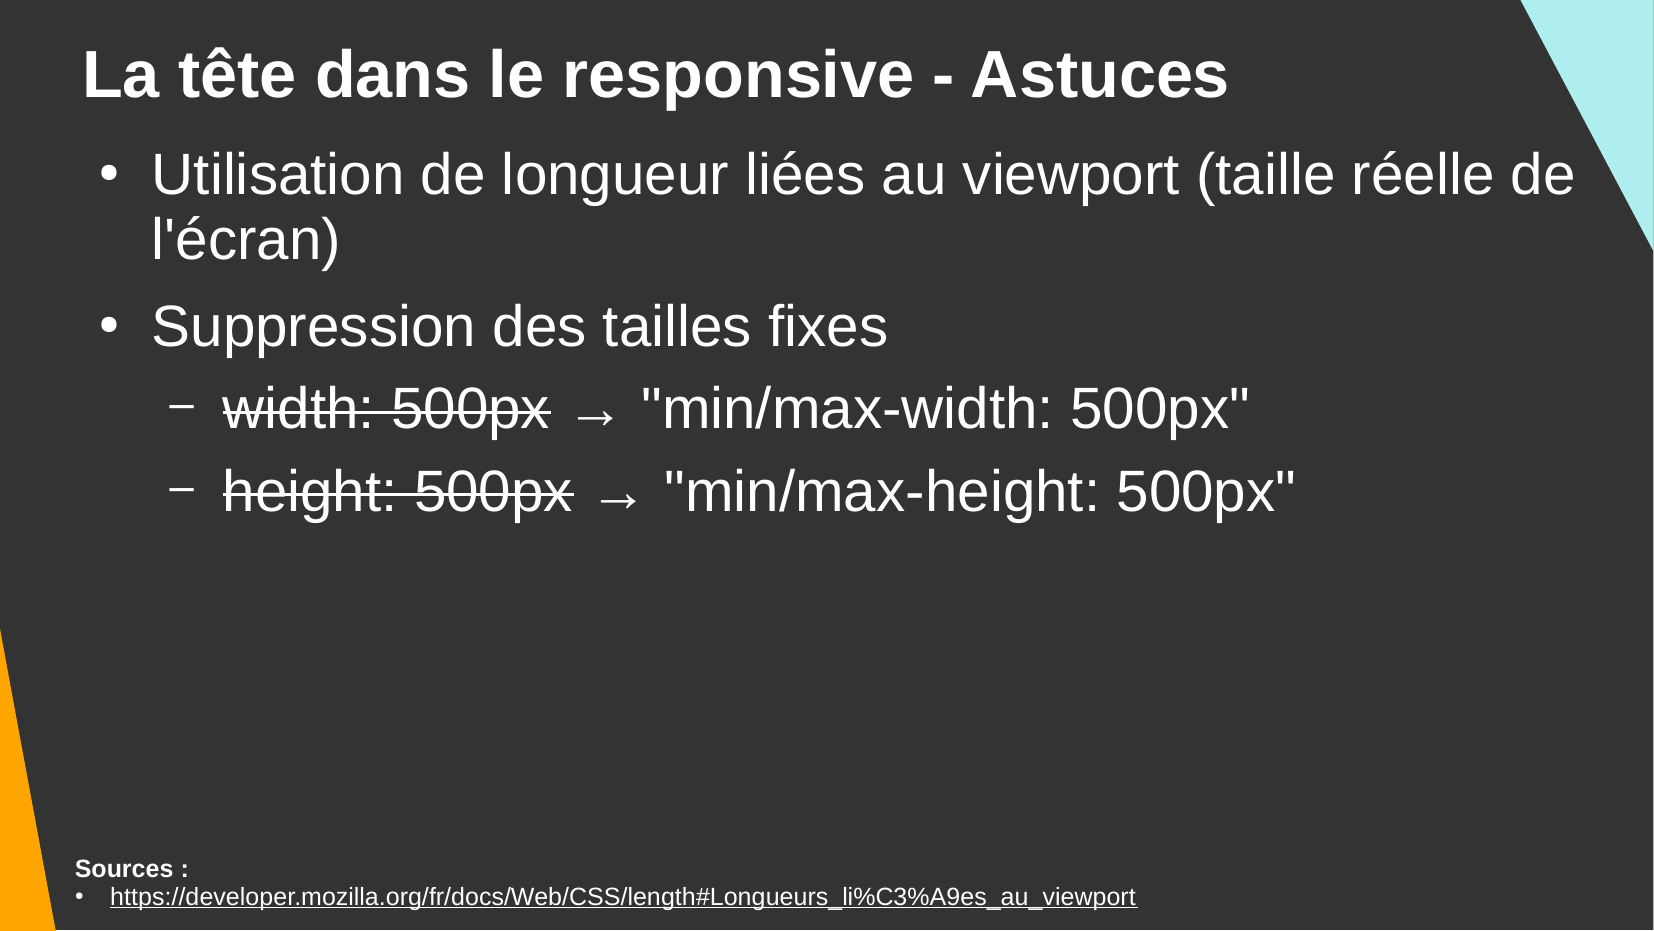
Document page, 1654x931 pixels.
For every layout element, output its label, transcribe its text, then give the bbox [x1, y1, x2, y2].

list Utilisation de longueur liées au viewport (taille réelle de l'écran) Suppression des tailles fixes width: 500px → "min/max-width: 500px" height: 500px → "min/max-height: 500px" [80, 141, 1605, 768]
text_box [0, 628, 56, 931]
text_box Sources : https://developer.mozilla.org/fr/docs/Web/CSS/length#Longueurs_li%C3%A9es_au_viewport [60, 847, 1546, 928]
text_box [1520, 0, 1654, 253]
title La tête dans le responsive - Astuces [82, 37, 1571, 112]
